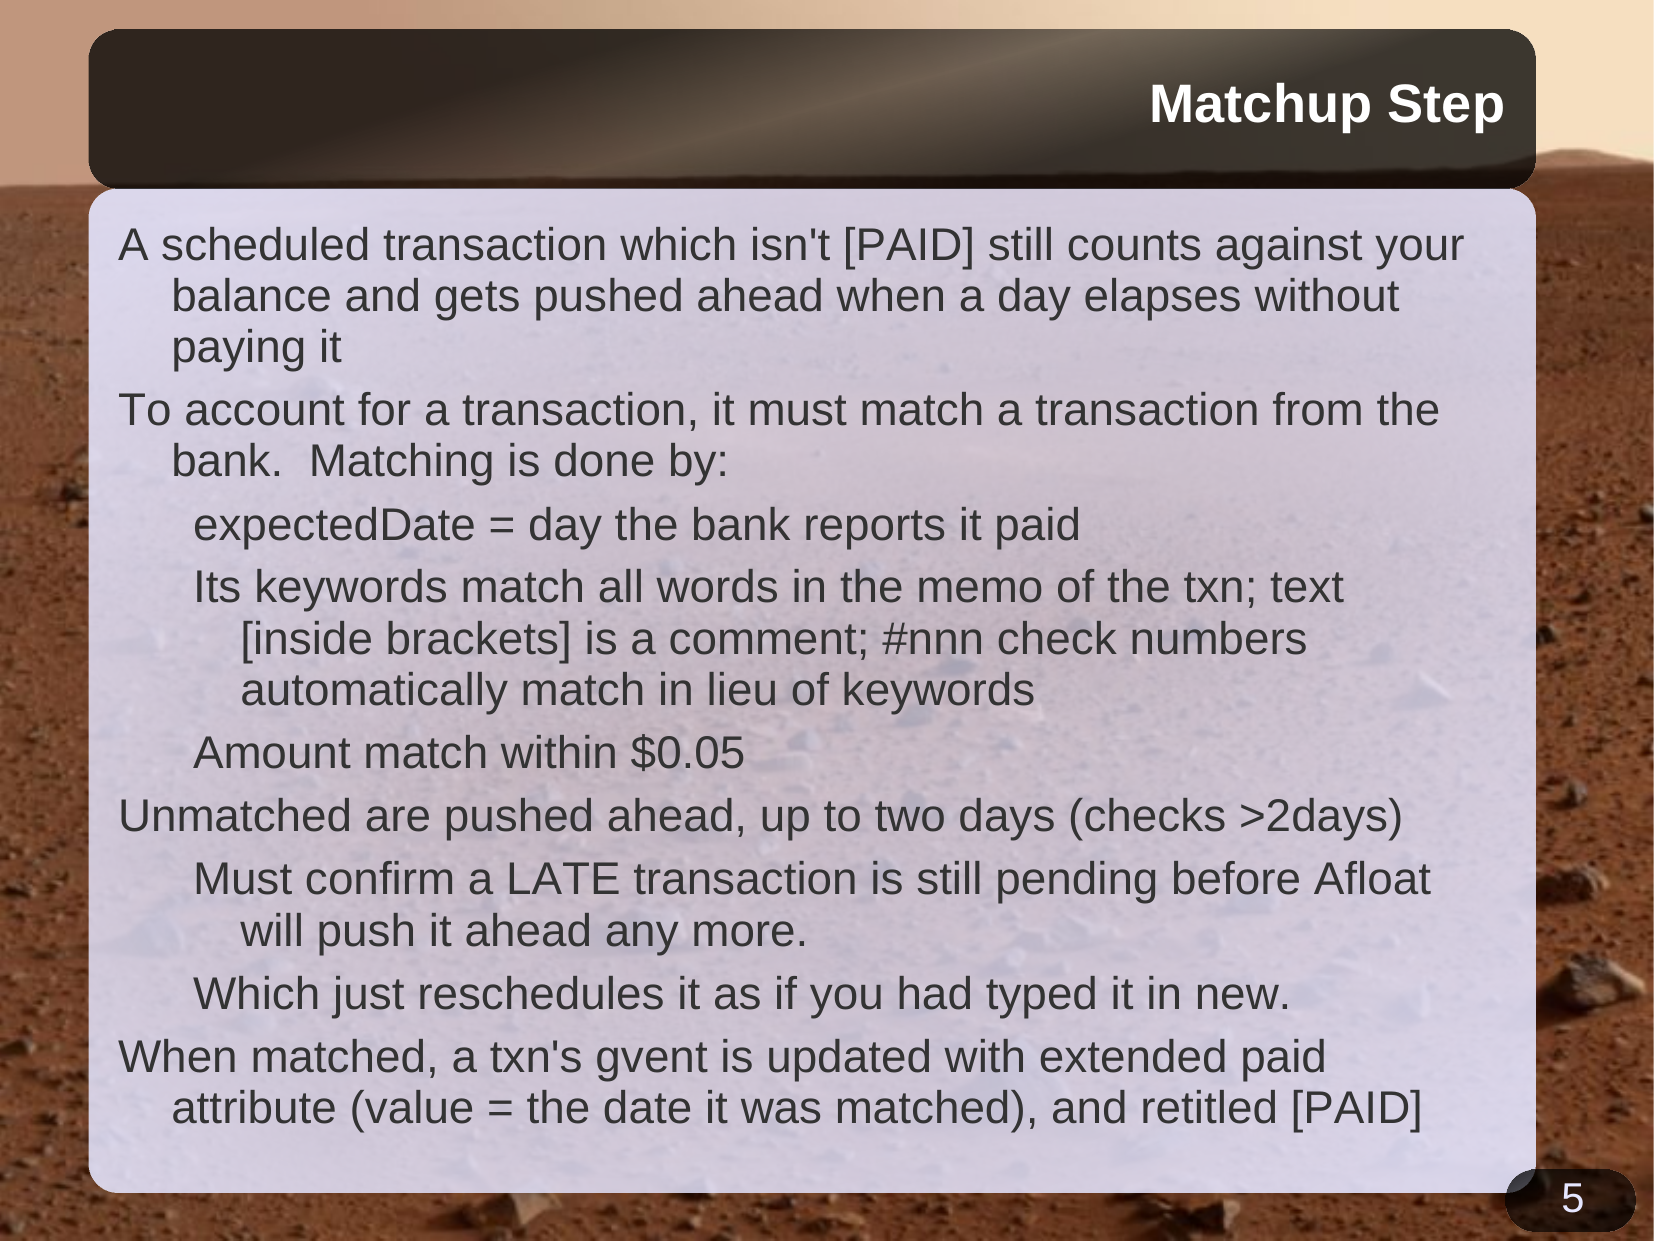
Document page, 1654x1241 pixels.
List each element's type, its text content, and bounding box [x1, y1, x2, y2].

list A scheduled transaction which isn't [PAID] still counts against your balance and gets pushed ahead when a day elapses without paying it To account for a transaction, it must match a transaction from the bank. Matching is done by: expectedDate = day the bank reports it paid Its keywords match all words in the memo of the txn; text [inside brackets] is a comment; #nnn check numbers automatically match in lieu of keywords Amount match within $0.05 Unmatched are pushed ahead, up to two days (checks >2days) Must confirm a LATE transaction is still pending before Afloat will push it ahead any more. Which just reschedules it as if you had typed it in new. When matched, a txn's gvent is updated with extended paid attribute (value = the date it was matched), and retitled [PAID] [118, 218, 1477, 1164]
picture [0, 0, 1654, 1241]
title Matchup Step [118, 59, 1506, 148]
